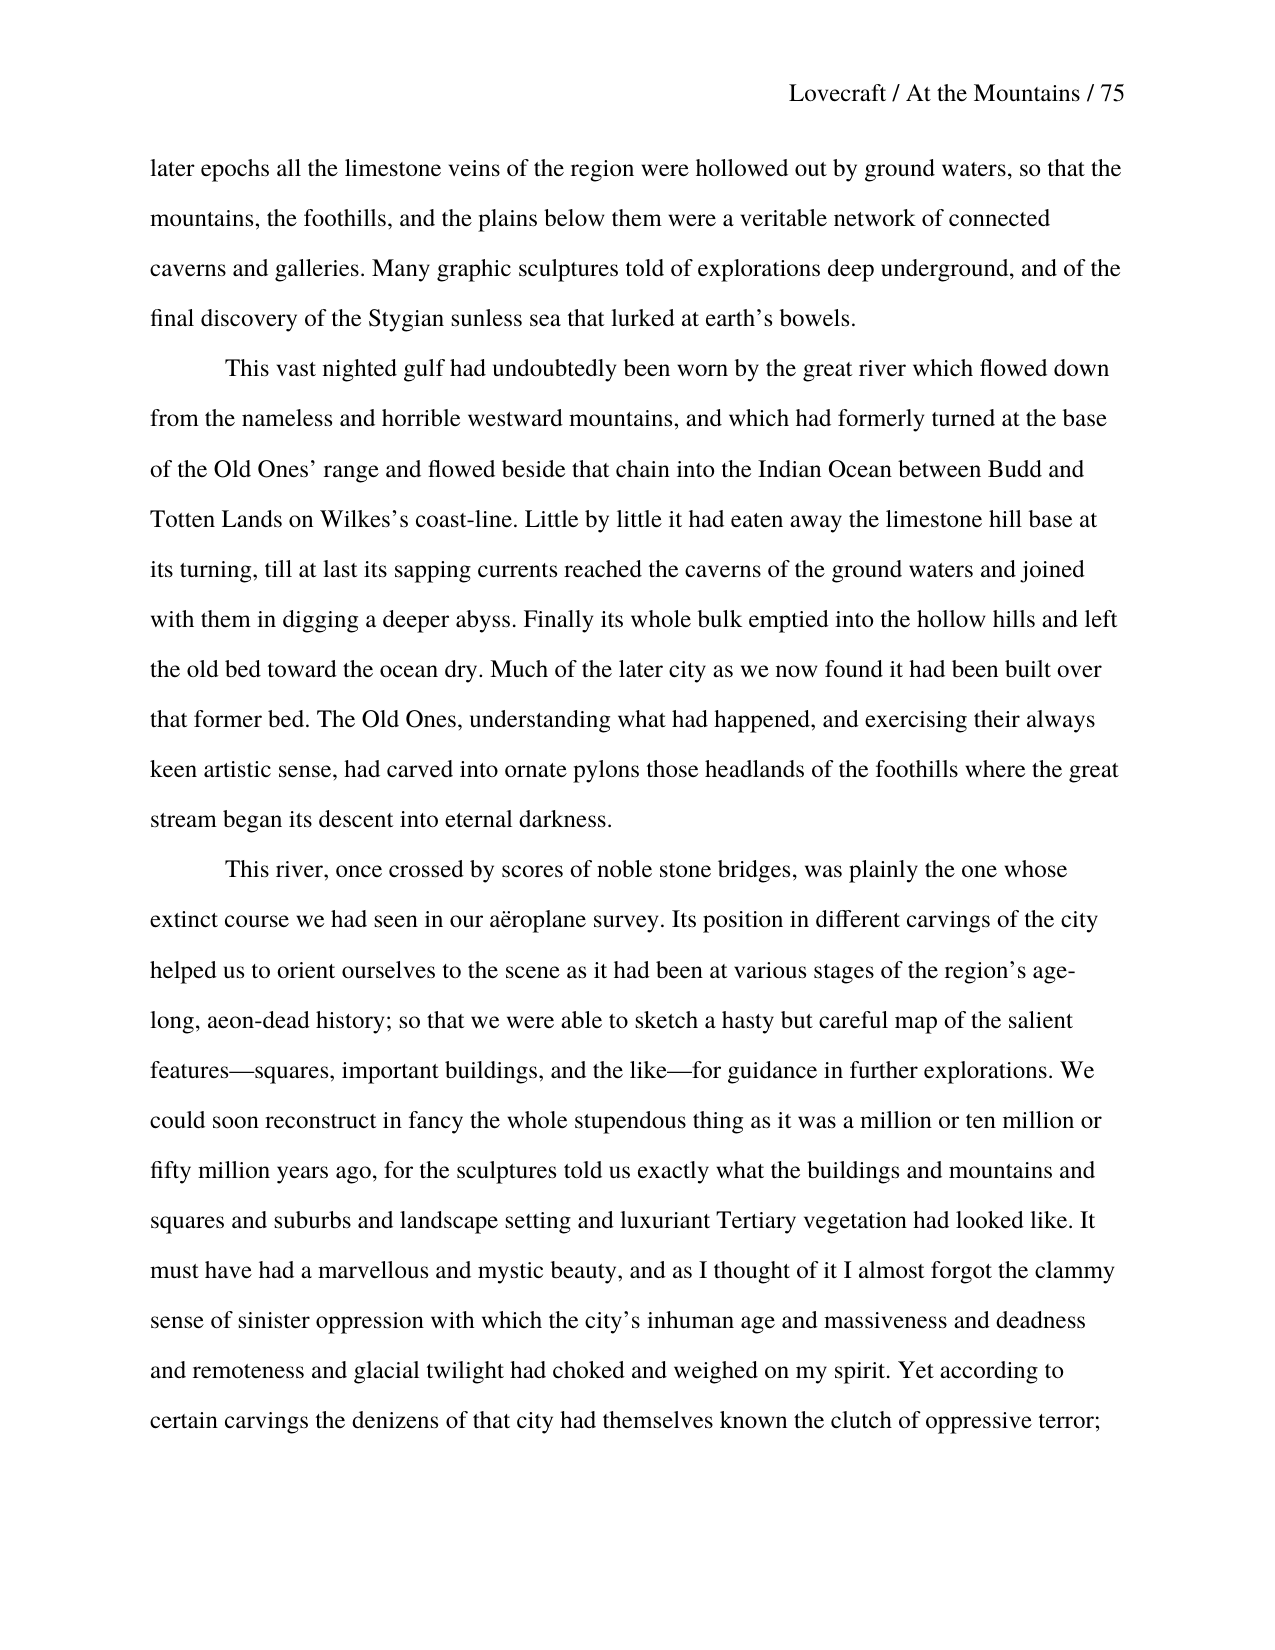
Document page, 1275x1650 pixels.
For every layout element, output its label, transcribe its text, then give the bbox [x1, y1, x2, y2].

text This river, once crossed by scores of noble stone bridges, was plainly the one whose extinct course we had seen in our aëroplane survey. Its position in different carvings of the city helped us to orient ourselves to the scene as it had been at various stages of the region’s age-long, aeon-dead history; so that we were able to sketch a hasty but careful map of the salient features—squares, important buildings, and the like—for guidance in further explorations. We could soon reconstruct in fancy the whole stupendous thing as it was a million or ten million or fifty million years ago, for the sculptures told us exactly what the buildings and mountains and squares and suburbs and landscape setting and luxuriant Tertiary vegetation had looked like. It must have had a marvellous and mystic beauty, and as I thought of it I almost forgot the clammy sense of sinister oppression with which the city’s inhuman age and massiveness and deadness and remoteness and glacial twilight had choked and weighed on my spirit. Yet according to certain carvings the denizens of that city had themselves known the clutch of oppressive terror; [150, 851, 1125, 1436]
text This vast nighted gulf had undoubtedly been worn by the great river which flowed down from the nameless and horrible westward mountains, and which had formerly turned at the base of the Old Ones’ range and flowed beside that chain into the Indian Ocean between Budd and Totten Lands on Wilkes’s coast-line. Little by little it had eaten away the limestone hill base at its turning, till at last its sapping currents reached the caverns of the ground waters and joined with them in digging a deeper abyss. Finally its whole bulk emptied into the hollow hills and left the old bed toward the ocean dry. Much of the later city as we now found it had been built over that former bed. The Old Ones, understanding what had happened, and exercising their always keen artistic sense, had carved into ornate pylons those headlands of the foothills where the great stream began its descent into eternal darkness. [150, 350, 1125, 835]
text later epochs all the limestone veins of the region were hollowed out by ground waters, so that the mountains, the foothills, and the plains below them were a veritable network of connected caverns and galleries. Many graphic sculptures told of explorations deep underground, and of the final discovery of the Stygian sunless sea that lurked at earth’s bowels. [150, 150, 1125, 334]
